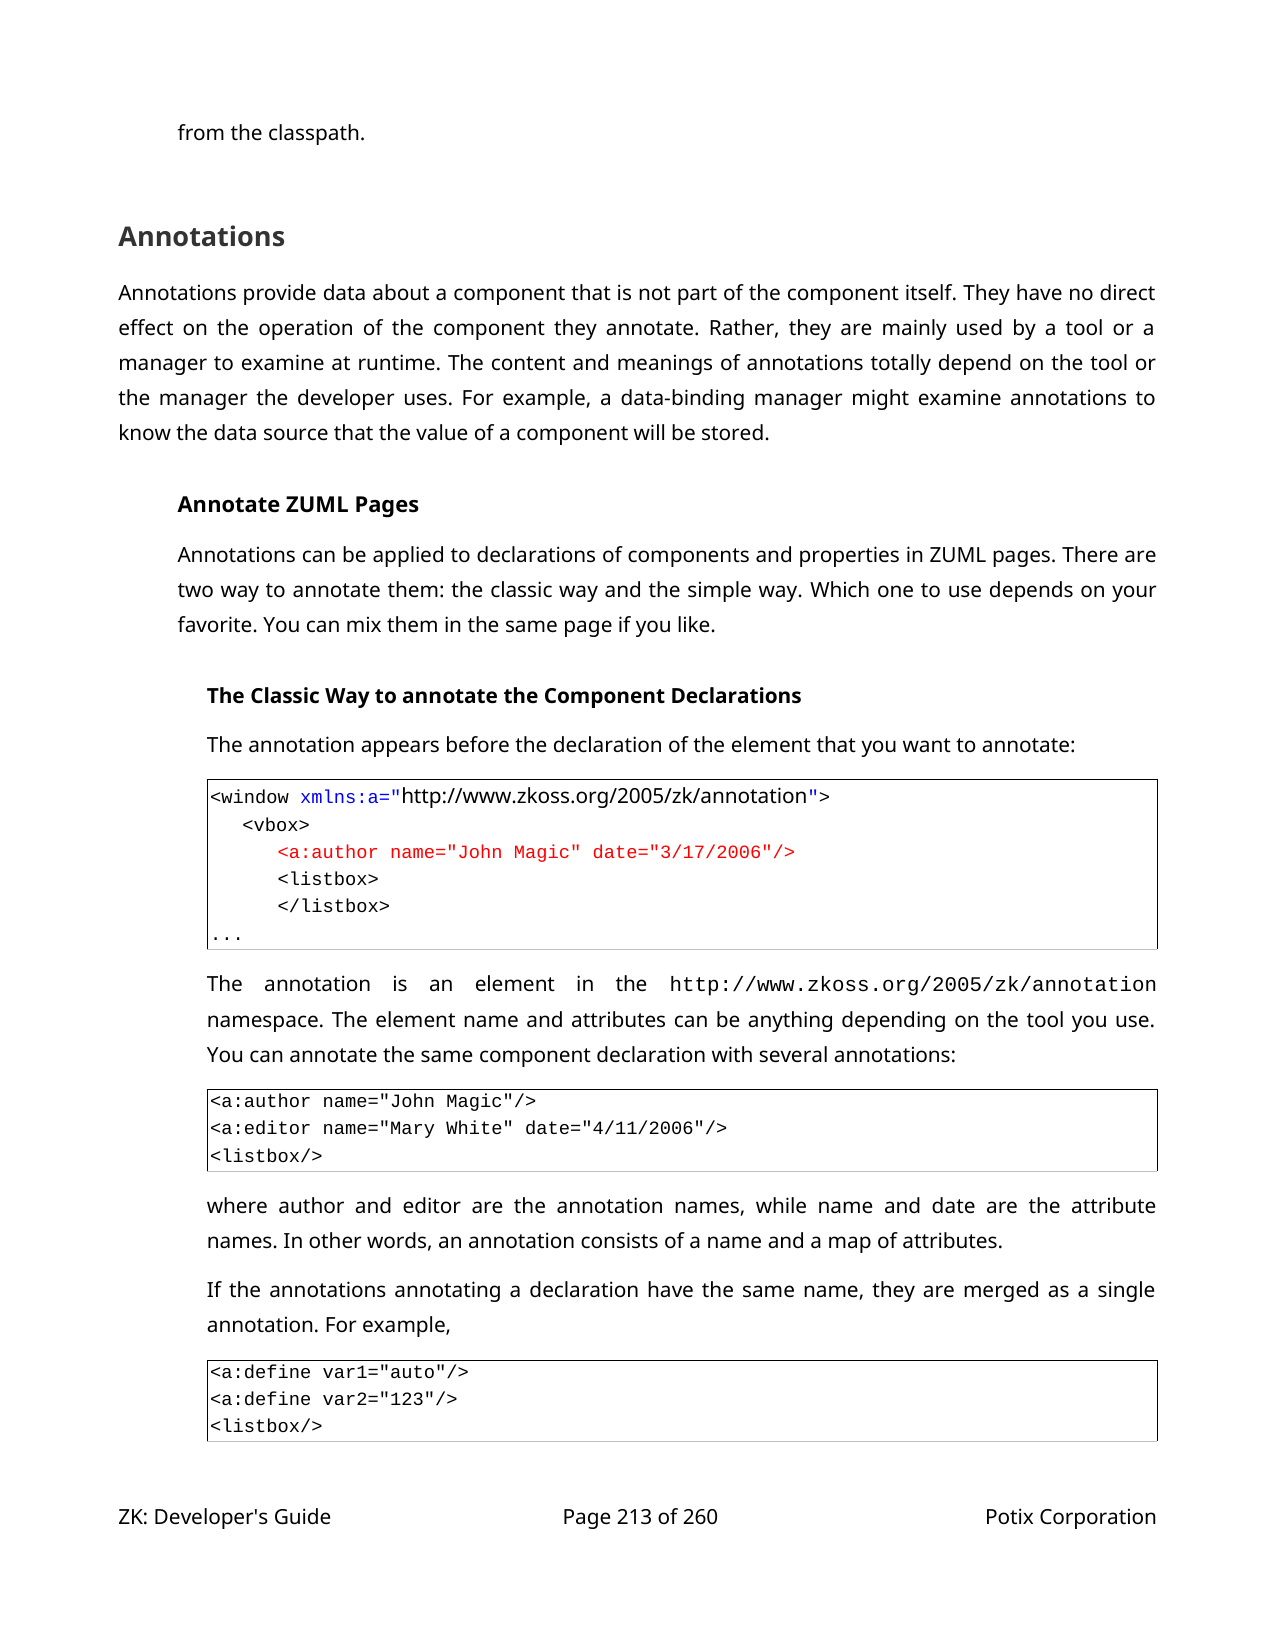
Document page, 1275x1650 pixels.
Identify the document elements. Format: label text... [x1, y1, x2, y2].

subtitle The Classic Way to annotate the Component Declarations [207, 681, 1157, 709]
text <a:author name="John Magic" date="3/17/2006"/> [208, 840, 1157, 864]
text </listbox> [208, 894, 1157, 919]
subtitle Annotations [118, 217, 1157, 254]
text <vbox> [208, 813, 1157, 837]
text Annotations can be applied to declarations of components and properties in ZUML pages. There are two way to annotate them: the classic way and the simple way. Which one to use depends on your favorite. You can mix them in the same page if you like. [177, 540, 1157, 638]
text <a:define var2="123"/> [208, 1387, 1157, 1411]
text <a:editor name="Mary White" date="4/11/2006"/> [208, 1116, 1157, 1141]
text <listbox> [208, 867, 1157, 891]
text <listbox/> [208, 1143, 1157, 1171]
text The annotation is an element in the http://www.zkoss.org/2005/zk/annotation namespace. The element name and attributes can be anything depending on the tool you use. You can annotate the same component declaration with several annotations: [207, 969, 1157, 1068]
text The annotation appears before the declaration of the element that you want to annotate: [207, 730, 1157, 758]
text If the annotations annotating a declaration have the same name, they are merged as a single annotation. For example, [207, 1275, 1157, 1339]
text Annotations provide data about a component that is not part of the component itself. They have no direct effect on the operation of the component they annotate. Rather, they are mainly used by a tool or a manager to examine at runtime. The content and meanings of annotations totally depend on the tool or the manager the developer uses. For example, a data-binding manager might examine annotations to know the data source that the value of a component will be stored. [118, 278, 1157, 447]
text <a:define var1="auto"/> [208, 1361, 1157, 1384]
text <a:author name="John Magic"/> [208, 1090, 1157, 1113]
text where author and editor are the annotation names, while name and date are the attribute names. In other words, an annotation consists of a name and a map of attributes. [207, 1191, 1157, 1255]
text <listbox/> [208, 1414, 1157, 1441]
text <window xmlns:a="http://www.zkoss.org/2005/zk/annotation"> [208, 780, 1157, 810]
subtitle Annotate ZUML Pages [177, 489, 1157, 519]
text from the classpath. [177, 118, 1157, 146]
text ... [208, 922, 1157, 949]
